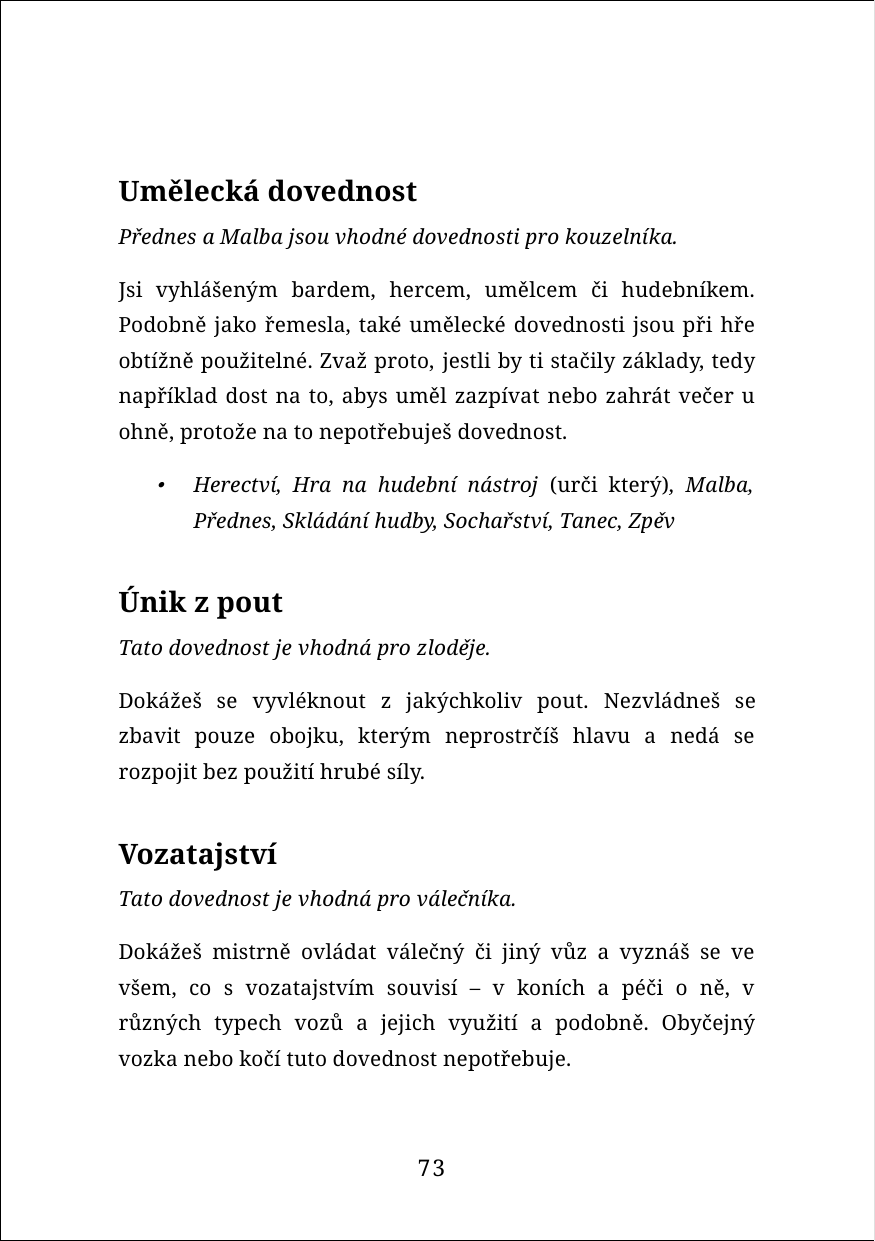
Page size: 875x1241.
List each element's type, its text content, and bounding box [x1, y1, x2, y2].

subtitle Vozatajství [118, 834, 756, 872]
text Dokážeš se vyvléknout z jakýchkoliv pout. Nezvládneš se zbavit pouze obojku, kterým neprostrčíš hlavu a nedá se rozpojit bez použití hrubé síly. [118, 686, 756, 786]
subtitle Únik z pout [118, 583, 756, 621]
text Přednes a Malba jsou vhodné dovednosti pro kouzelníka. [118, 222, 756, 250]
list Herectví, Hra na hudební nástroj (urči který), Malba, Přednes, Skládání hudby, Sochařství, Tanec, Zpěv [156, 470, 756, 534]
text Tato dovednost je vhodná pro válečníka. [118, 884, 756, 913]
text Dokážeš mistrně ovládat válečný či jiný vůz a vyznáš se ve všem, co s vozatajstvím souvisí – v koních a péči o ně, v různých typech vozů a jejich využití a podobně. Obyčejný vozka nebo kočí tuto dovednost nepotřebuje. [118, 937, 756, 1072]
text Tato dovednost je vhodná pro zloděje. [118, 633, 756, 661]
subtitle Umělecká dovednost [118, 172, 756, 210]
text Jsi vyhlášeným bardem, hercem, umělcem či hudebníkem. Podobně jako řemesla, také umělecké dovednosti jsou při hře obtížně použitelné. Zvaž proto, jestli by ti stačily základy, tedy například dost na to, abys uměl zazpívat nebo zahrát večer u ohně, protože na to nepotřebuješ dovednost. [118, 275, 756, 446]
